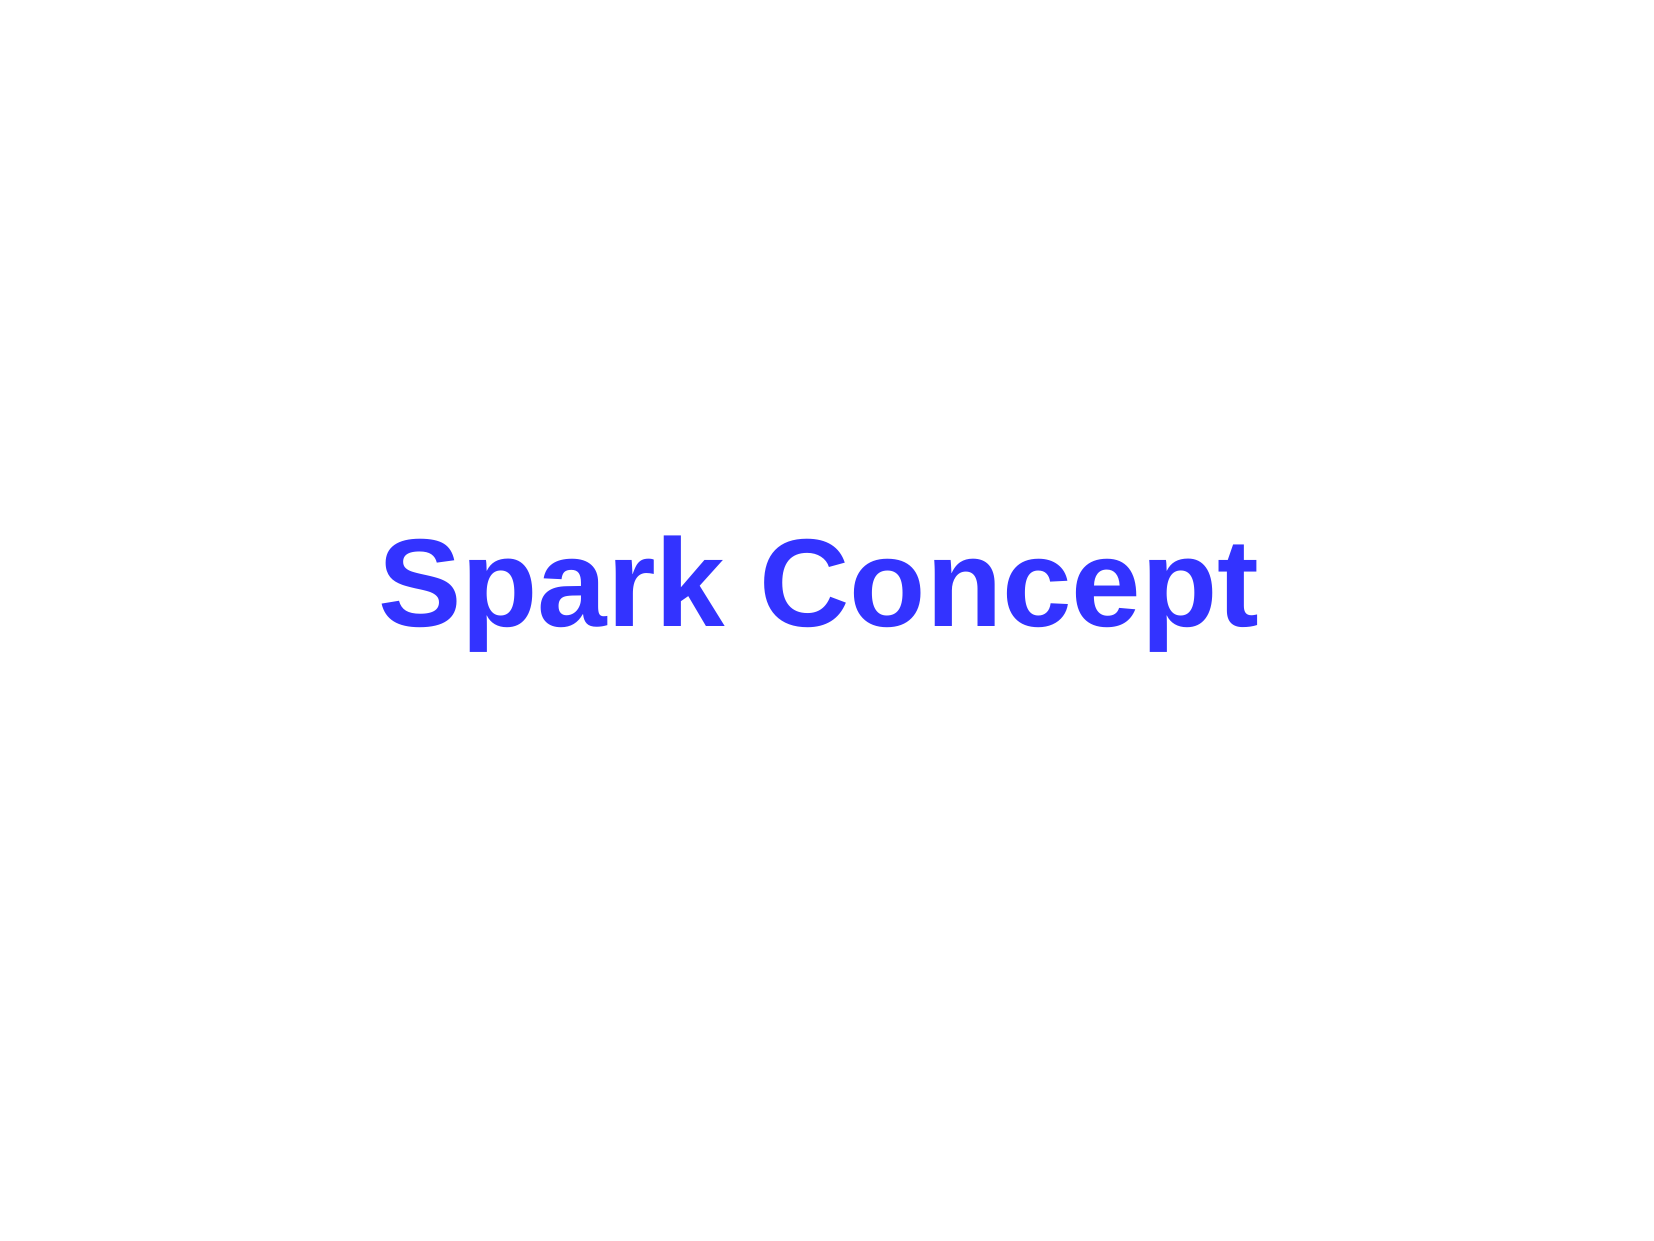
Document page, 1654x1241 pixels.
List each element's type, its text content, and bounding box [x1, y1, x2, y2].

title Spark Concept [75, 480, 1564, 688]
